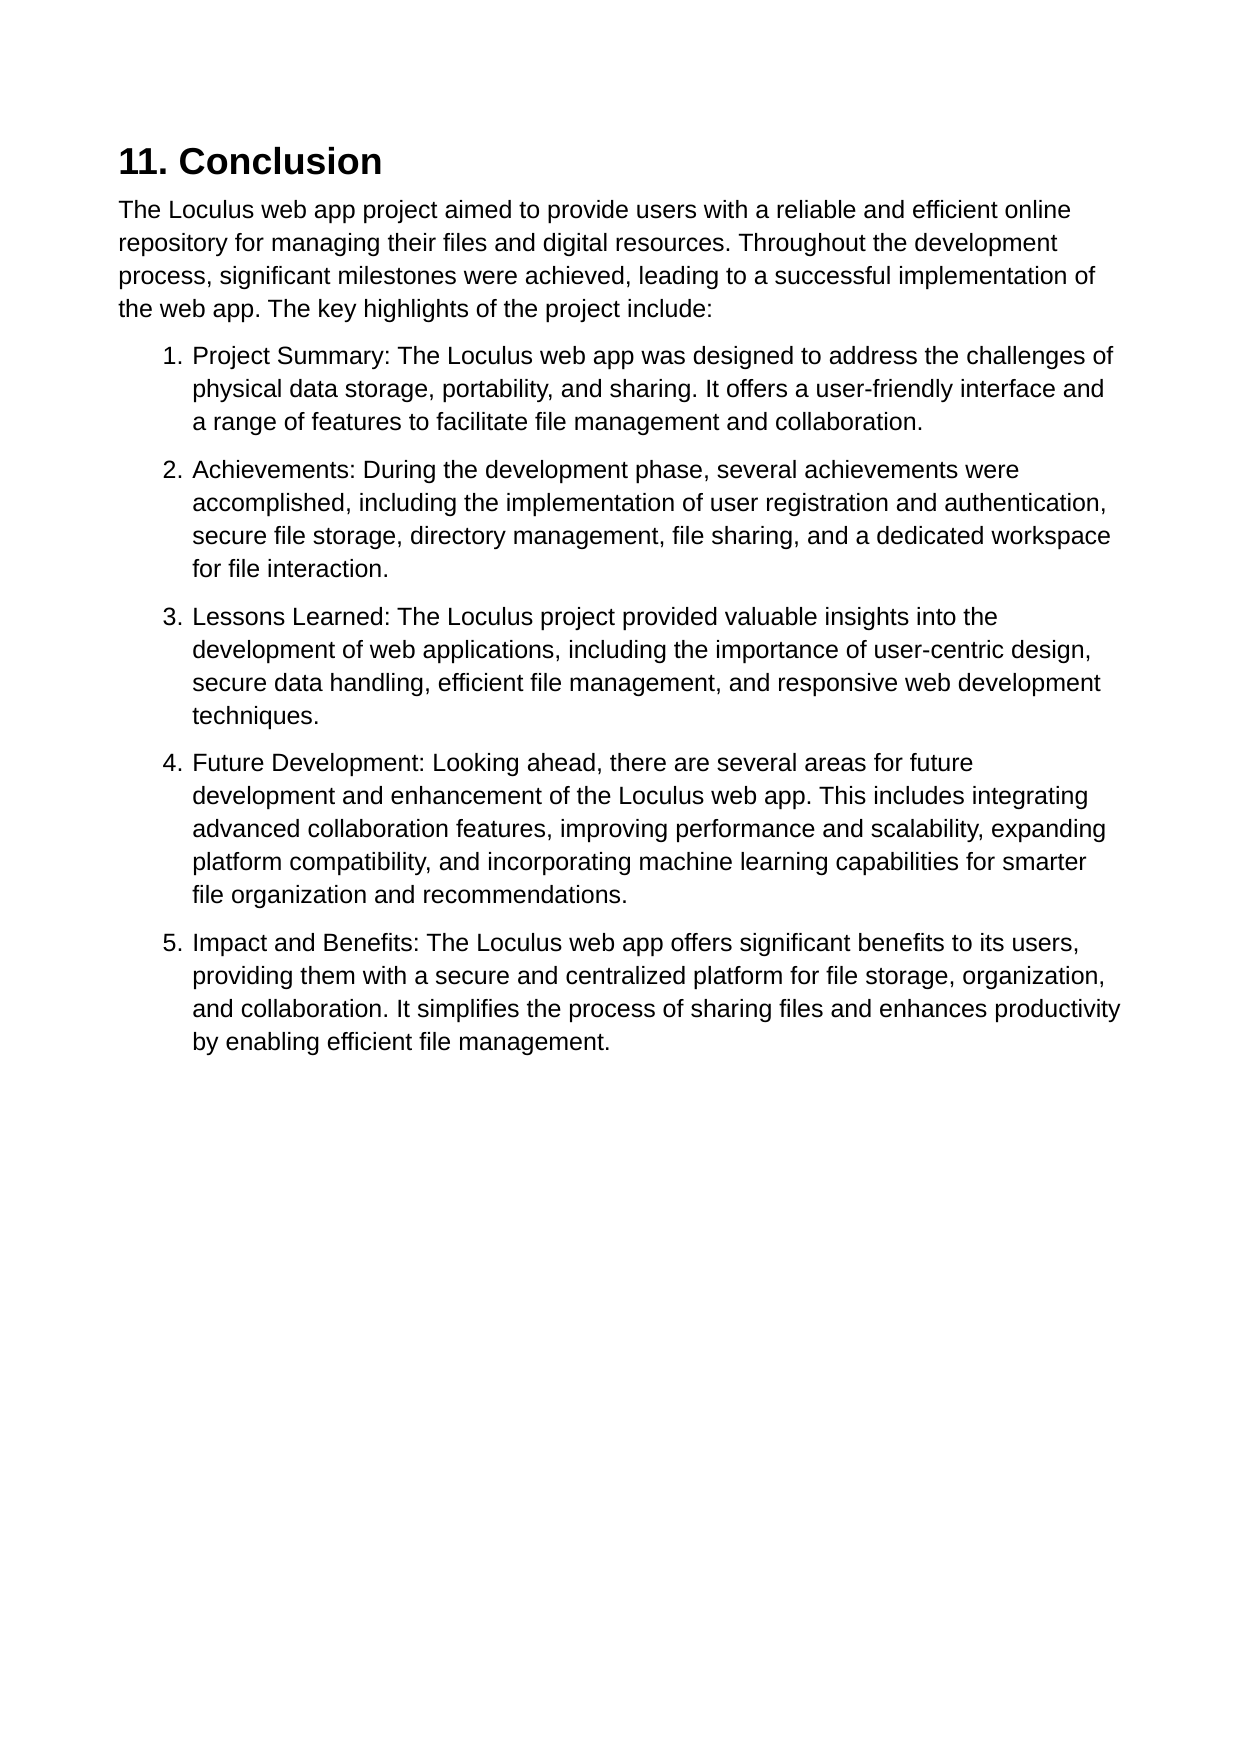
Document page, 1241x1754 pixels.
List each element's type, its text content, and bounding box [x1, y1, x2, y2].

list Achievements: During the development phase, several achievements were accomplished, including the implementation of user registration and authentication, secure file storage, directory management, file sharing, and a dedicated workspace for file interaction. [162, 455, 1122, 583]
list Impact and Benefits: The Loculus web app offers significant benefits to its users, providing them with a secure and centralized platform for file storage, organization, and collaboration. It simplifies the process of sharing files and enhances productivity by enabling efficient file management. [162, 928, 1122, 1056]
list Project Summary: The Loculus web app was designed to address the challenges of physical data storage, portability, and sharing. It offers a user-friendly interface and a range of features to facilitate file management and collaboration. [162, 341, 1122, 436]
text The Loculus web app project aimed to provide users with a reliable and efficient online repository for managing their files and digital resources. Throughout the development process, significant milestones were achieved, leading to a successful implementation of the web app. The key highlights of the project include: [118, 194, 1122, 322]
list Future Development: Looking ahead, there are several areas for future development and enhancement of the Loculus web app. This includes integrating advanced collaboration features, improving performance and scalability, expanding platform compatibility, and incorporating machine learning capabilities for smarter file organization and recommendations. [162, 748, 1122, 909]
subtitle 11. Conclusion [118, 139, 1122, 182]
list Lessons Learned: The Loculus project provided valuable insights into the development of web applications, including the importance of user-centric design, secure data handling, efficient file management, and responsive web development techniques. [162, 602, 1122, 729]
